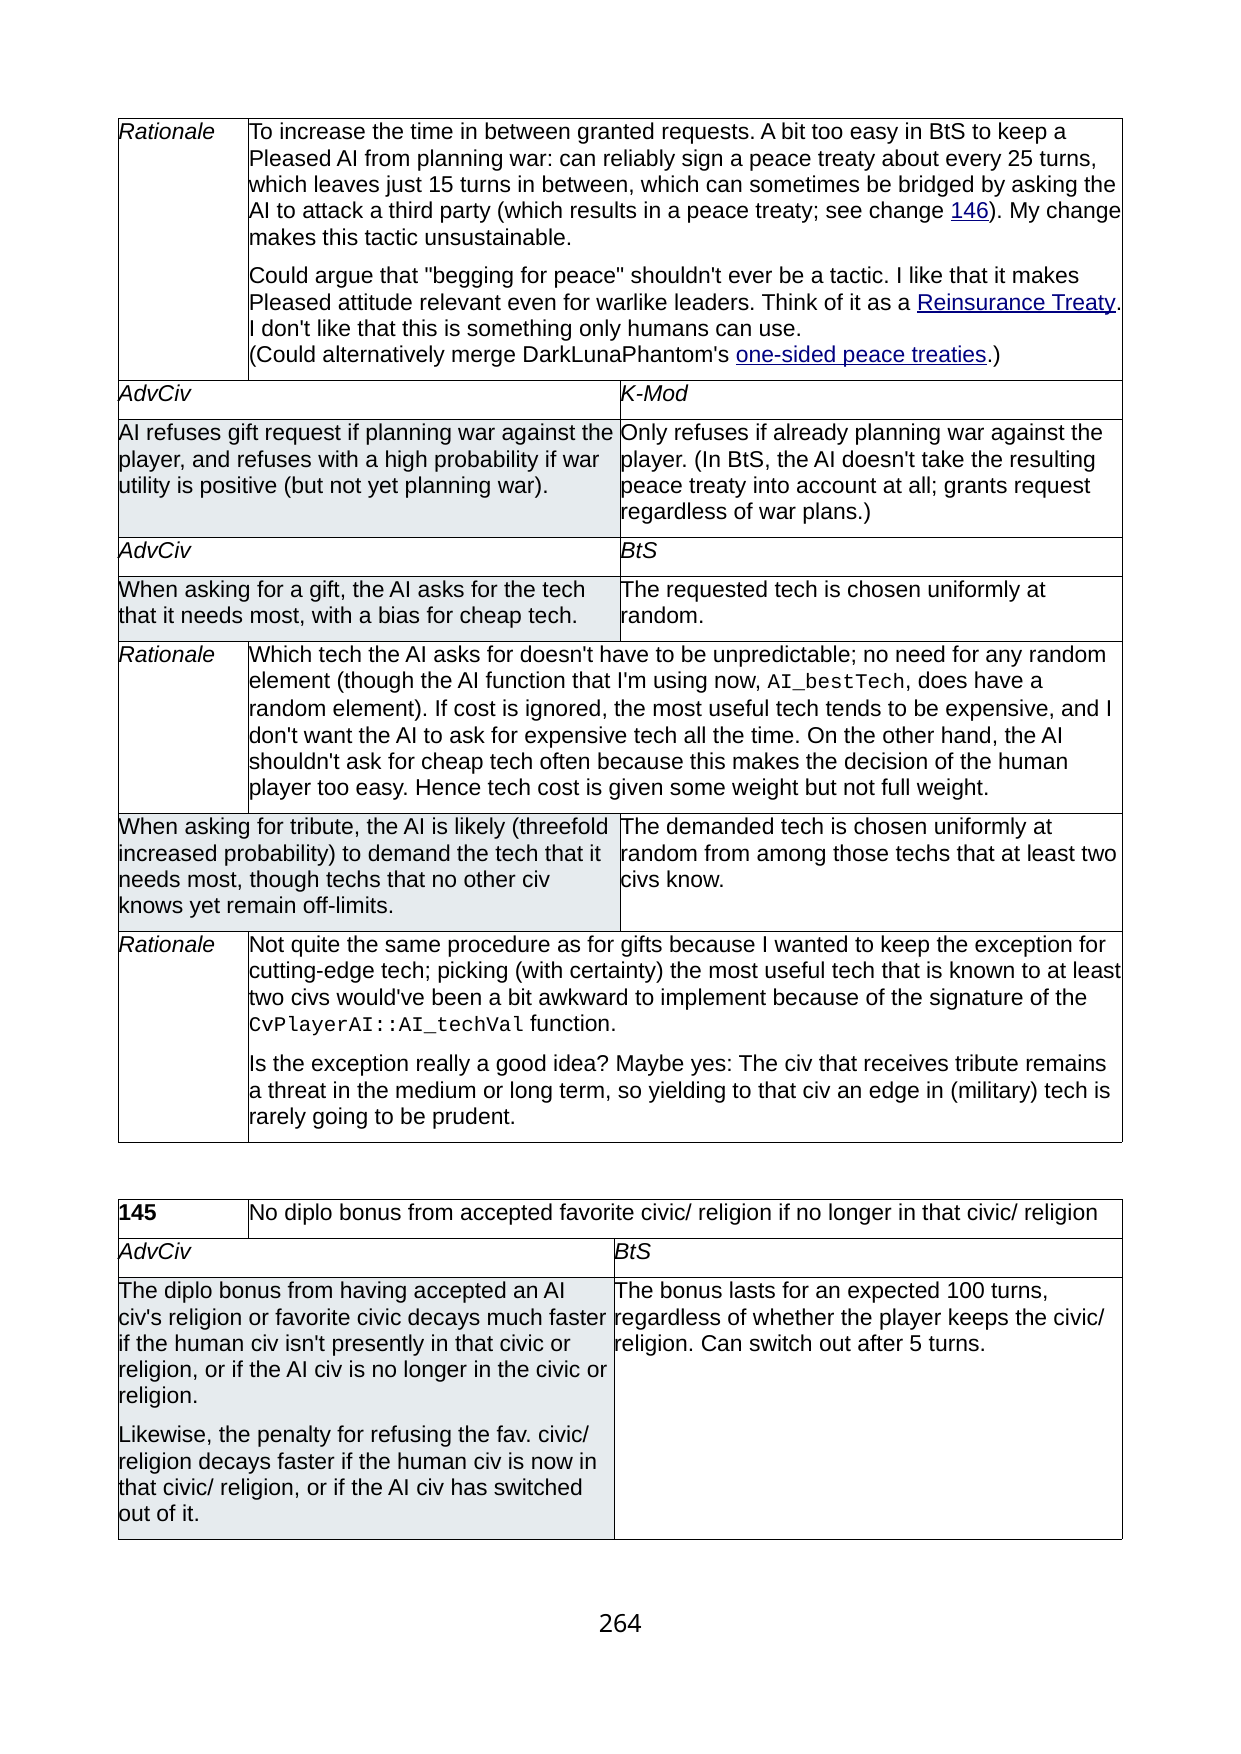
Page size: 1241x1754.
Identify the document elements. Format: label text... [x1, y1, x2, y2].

table_cell AdvCiv [119, 1239, 614, 1277]
table_cell Rationale [119, 932, 248, 1142]
table_header No diplo bonus from accepted favorite civic/ religion if no longer in that civic/ religion [249, 1200, 1122, 1238]
table_cell The requested tech is chosen uniformly at random. [621, 577, 1122, 641]
table_cell Not quite the same procedure as for gifts because I wanted to keep the exception for cutting-edge tech; picking (with certainty) the most useful tech that is known to at least two civs would've been a bit awkward to implement because of the signature of the CvPlayerAI::AI_techVal function. Is the exception really a good idea? Maybe yes: The civ that receives tribute remains a threat in the medium or long term, so yielding to that civ an edge in (military) tech is rarely going to be prudent. [249, 932, 1122, 1142]
table_cell When asking for tribute, the AI is likely (threefold increased probability) to demand the tech that it needs most, though techs that no other civ knows yet remain off-limits. [119, 814, 620, 931]
table_cell When asking for a gift, the AI asks for the tech that it needs most, with a bias for cheap tech. [119, 577, 620, 641]
table_cell Which tech the AI asks for doesn't have to be unpredictable; no need for any random element (though the AI function that I'm using now, AI_bestTech, does have a random element). If cost is ignored, the most useful tech tends to be expensive, and I don't want the AI to ask for expensive tech all the time. On the other hand, the AI shouldn't ask for cheap tech often because this makes the decision of the human player too easy. Hence tech cost is given some weight but not full weight. [249, 642, 1122, 813]
table_cell The bonus lasts for an expected 100 turns, regardless of whether the player keeps the civic/ religion. Can switch out after 5 turns. [615, 1278, 1122, 1539]
table_cell AI refuses gift request if planning war against the player, and refuses with a high probability if war utility is positive (but not yet planning war). [119, 420, 620, 537]
table_cell The demanded tech is chosen uniformly at random from among those techs that at least two civs know. [621, 814, 1122, 931]
table_cell K-Mod [621, 381, 1122, 419]
table_cell To increase the time in between granted requests. A bit too easy in BtS to keep a Pleased AI from planning war: can reliably sign a peace treaty about every 25 turns, which leaves just 15 turns in between, which can sometimes be bridged by asking the AI to attack a third party (which results in a peace treaty; see change 146). My change makes this tactic unsustainable. Could argue that "begging for peace" shouldn't ever be a tactic. I like that it makes Pleased attitude relevant even for warlike leaders. Think of it as a Reinsurance Treaty. I don't like that this is something only humans can use. (Could alternatively merge DarkLunaPhantom's one-sided peace treaties.) [249, 119, 1122, 380]
table_cell AdvCiv [119, 381, 620, 419]
table_cell AdvCiv [119, 538, 620, 576]
table_header 145 [119, 1200, 248, 1238]
table_cell The diplo bonus from having accepted an AI civ's religion or favorite civic decays much faster if the human civ isn't presently in that civic or religion, or if the AI civ is no longer in the civic or religion. Likewise, the penalty for refusing the fav. civic/ religion decays faster if the human civ is now in that civic/ religion, or if the AI civ has switched out of it. [119, 1278, 614, 1539]
table_cell BtS [621, 538, 1122, 576]
table_cell Rationale [119, 642, 248, 813]
table_cell Rationale [119, 119, 248, 380]
table_cell Only refuses if already planning war against the player. (In BtS, the AI doesn't take the resulting peace treaty into account at all; grants request regardless of war plans.) [621, 420, 1122, 537]
table_cell BtS [615, 1239, 1122, 1277]
